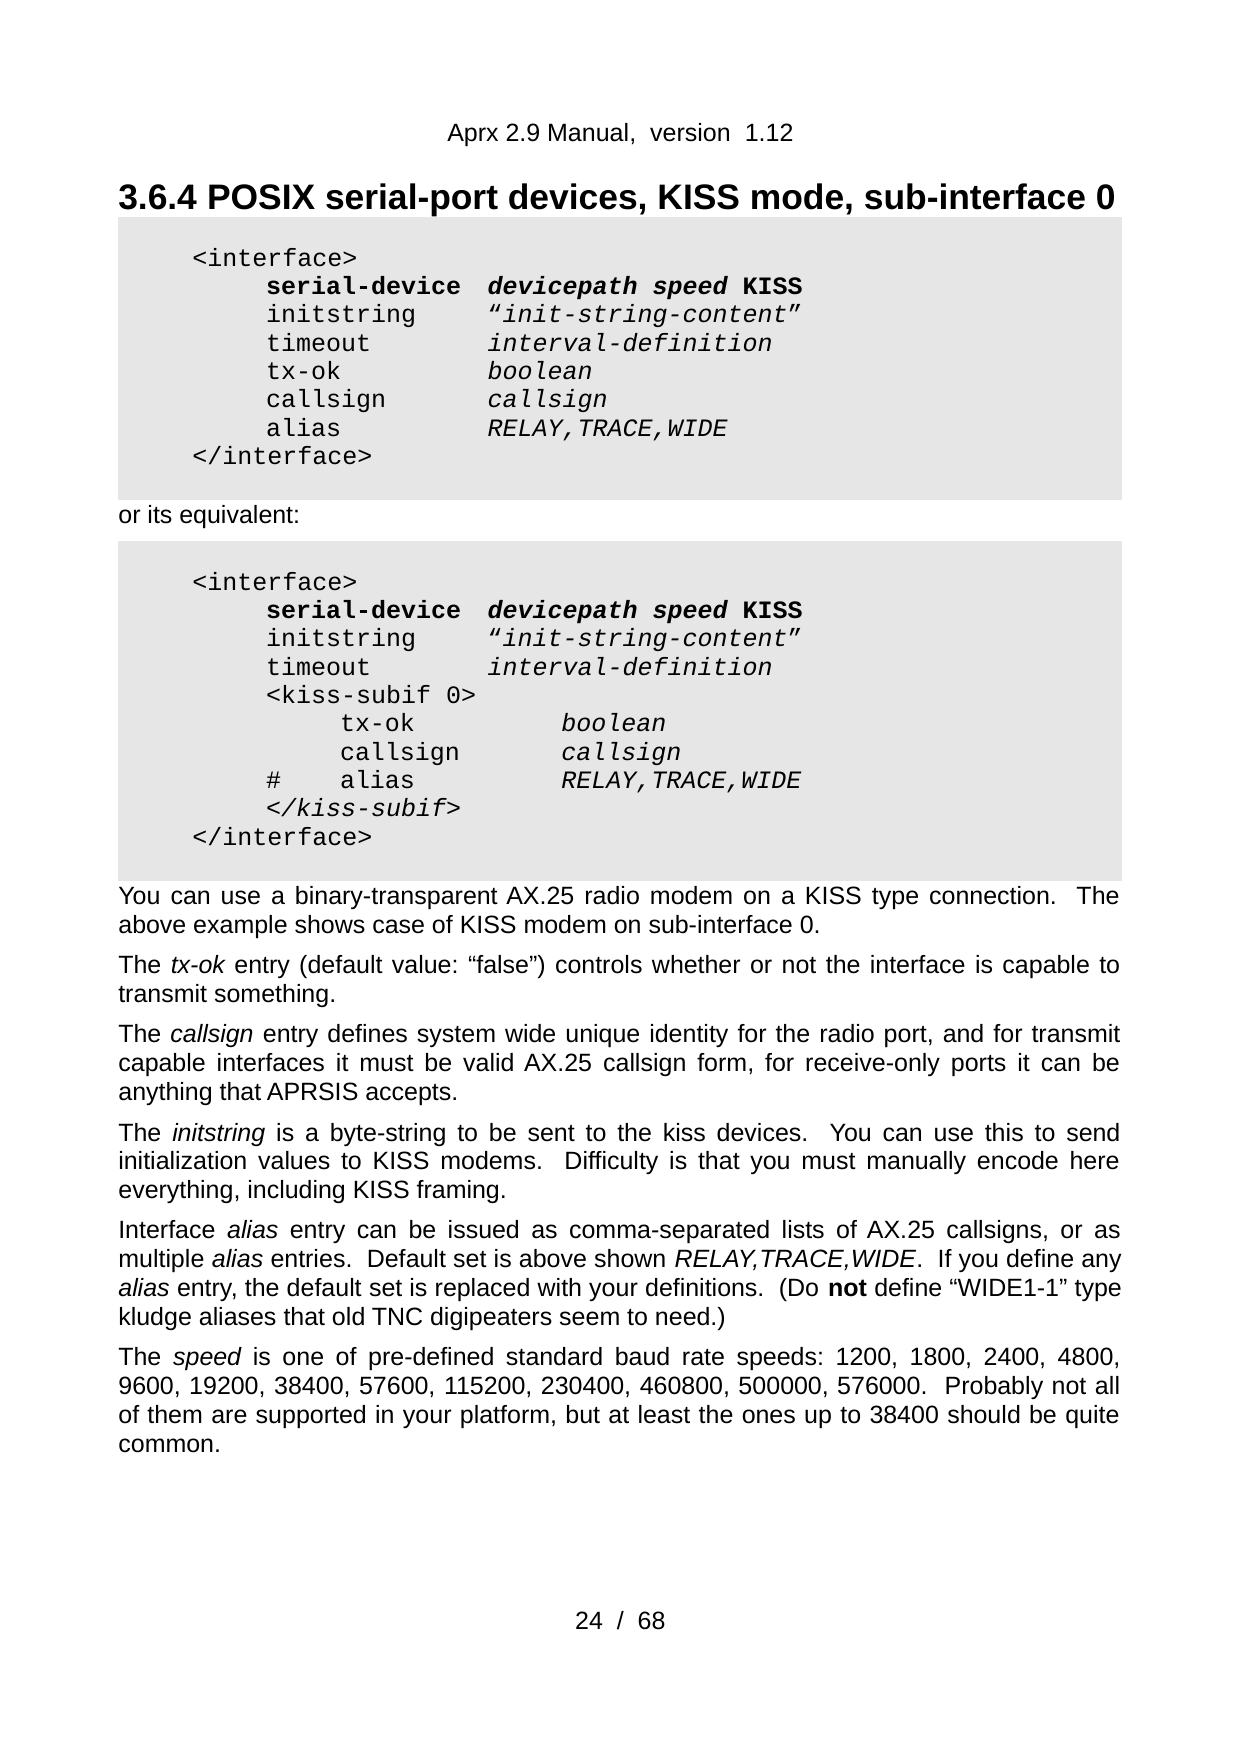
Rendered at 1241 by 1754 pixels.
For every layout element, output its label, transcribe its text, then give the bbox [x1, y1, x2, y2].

text </kiss-subif> [118, 796, 1122, 824]
text or its equivalent: [118, 500, 1122, 529]
text The speed is one of pre-defined standard baud rate speeds: 1200, 1800, 2400, 4800, 9600, 19200, 38400, 57600, 115200, 230400, 460800, 500000, 576000. Probably not all of them are supported in your platform, but at least the ones up to 38400 should be quite common. [118, 1342, 1122, 1457]
text <interface> serial-device devicepath speed KISS initstring “init-string-content” timeout interval-definition tx-ok boolean callsign callsign alias RELAY,TRACE,WIDE </interface> [118, 245, 1122, 472]
text The initstring is a byte-string to be sent to the kiss devices. You can use this to send initialization values to KISS modems. Difficulty is that you must manually encode here everything, including KISS framing. [118, 1117, 1122, 1204]
text callsign callsign [118, 739, 1122, 768]
text You can use a binary-transparent AX.25 radio modem on a KISS type connection. The above example shows case of KISS modem on sub-interface 0. [118, 881, 1122, 938]
text tx-ok boolean [118, 711, 1122, 739]
text # alias RELAY,TRACE,WIDE [118, 768, 1122, 796]
text </interface> [118, 824, 1122, 853]
subtitle POSIX serial-port devices, KISS mode, sub-interface 0 [118, 176, 1122, 217]
text <interface> serial-device devicepath speed KISS initstring “init-string-content” timeout interval-definition <kiss-subif 0> [118, 569, 1122, 711]
text The callsign entry defines system wide unique identity for the radio port, and for transmit capable interfaces it must be valid AX.25 callsign form, for receive-only ports it can be anything that APRSIS accepts. [118, 1019, 1122, 1106]
text Interface alias entry can be issued as comma-separated lists of AX.25 callsigns, or as multiple alias entries. Default set is above shown RELAY,TRACE,WIDE. If you define any alias entry, the default set is replaced with your definitions. (Do not define “WIDE1-1” type kludge aliases that old TNC digipeaters seem to need.) [118, 1216, 1122, 1331]
text The tx-ok entry (default value: “false”) controls whether or not the interface is capable to transmit something. [118, 950, 1122, 1008]
